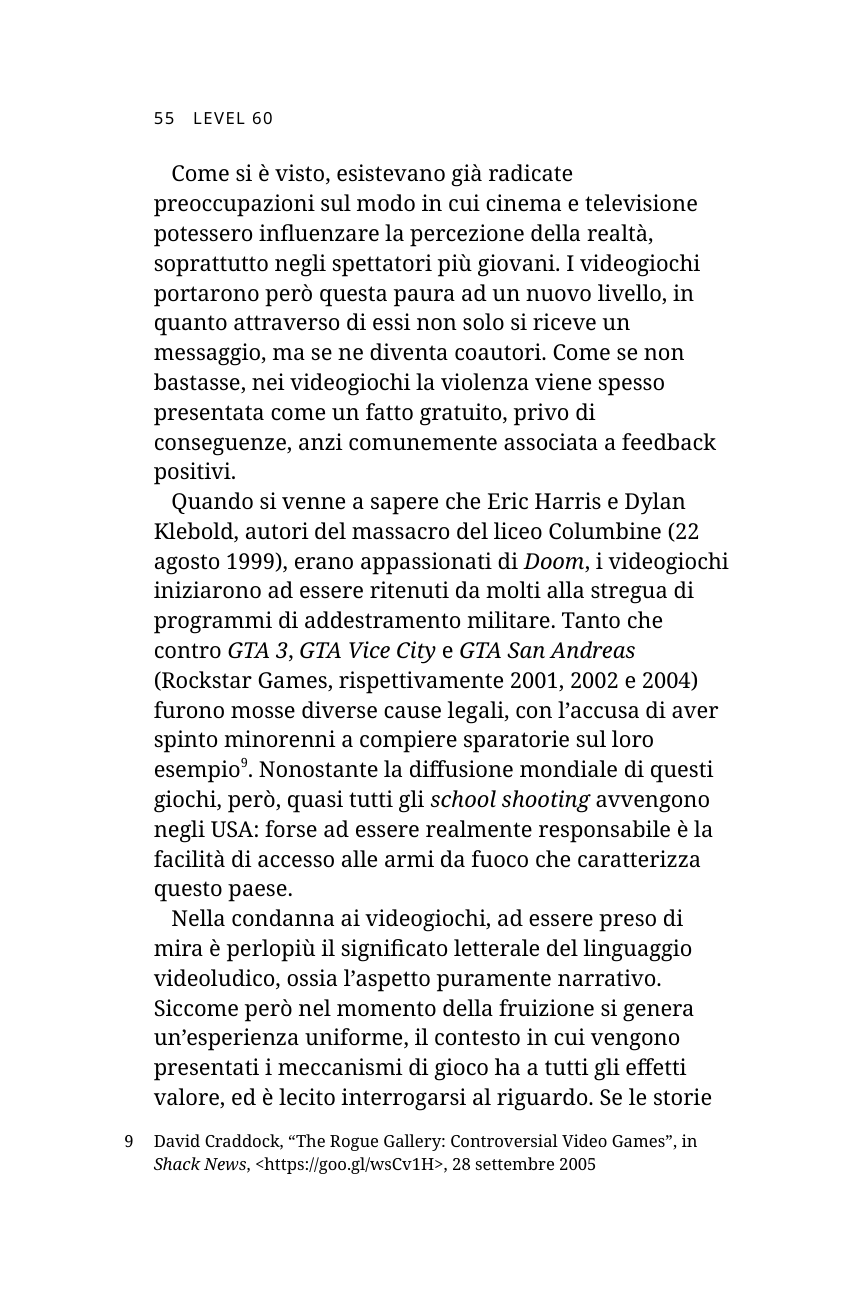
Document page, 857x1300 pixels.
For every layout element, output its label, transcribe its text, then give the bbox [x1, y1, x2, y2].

text Nella condanna ai videogiochi, ad essere preso di mira è perlopiù il significato letterale del linguaggio videoludico, ossia l’aspetto puramente narrativo. Siccome però nel momento della fruizione si genera un’esperienza uniforme, il contesto in cui vengono presentati i meccanismi di gioco ha a tutti gli effetti valore, ed è lecito interrogarsi al riguardo. Se le storie [153, 903, 732, 1112]
text Quando si venne a sapere che Eric Harris e Dylan Klebold, autori del massacro del liceo Columbine (22 agosto 1999), erano appassionati di Doom, i videogiochi iniziarono ad essere ritenuti da molti alla stregua di programmi di addestramento militare. Tanto che contro GTA 3, GTA Vice City e GTA San Andreas (Rockstar Games, rispettivamente 2001, 2002 e 2004) furono mosse diverse cause legali, con l’accusa di aver spinto minorenni a compiere sparatorie sul loro esempio. Nonostante la diffusione mondiale di questi giochi, però, quasi tutti gli school shooting avvengono negli USA: forse ad essere realmente responsabile è la facilità di accesso alle armi da fuoco che caratterizza questo paese. [153, 486, 732, 903]
text Come si è visto, esistevano già radicate preoccupazioni sul modo in cui cinema e televisione potessero influenzare la percezione della realtà, soprattutto negli spettatori più giovani. I videogiochi portarono però questa paura ad un nuovo livello, in quanto attraverso di essi non solo si riceve un messaggio, ma se ne diventa coautori. Come se non bastasse, nei videogiochi la violenza viene spesso presentata come un fatto gratuito, privo di conseguenze, anzi comunemente associata a feedback positivi. [153, 158, 732, 486]
text David Craddock, “The Rogue Gallery: Controversial Video Games”, in Shack News, <https://goo.gl/wsCv1H>, 28 settembre 2005 [124, 1130, 732, 1175]
